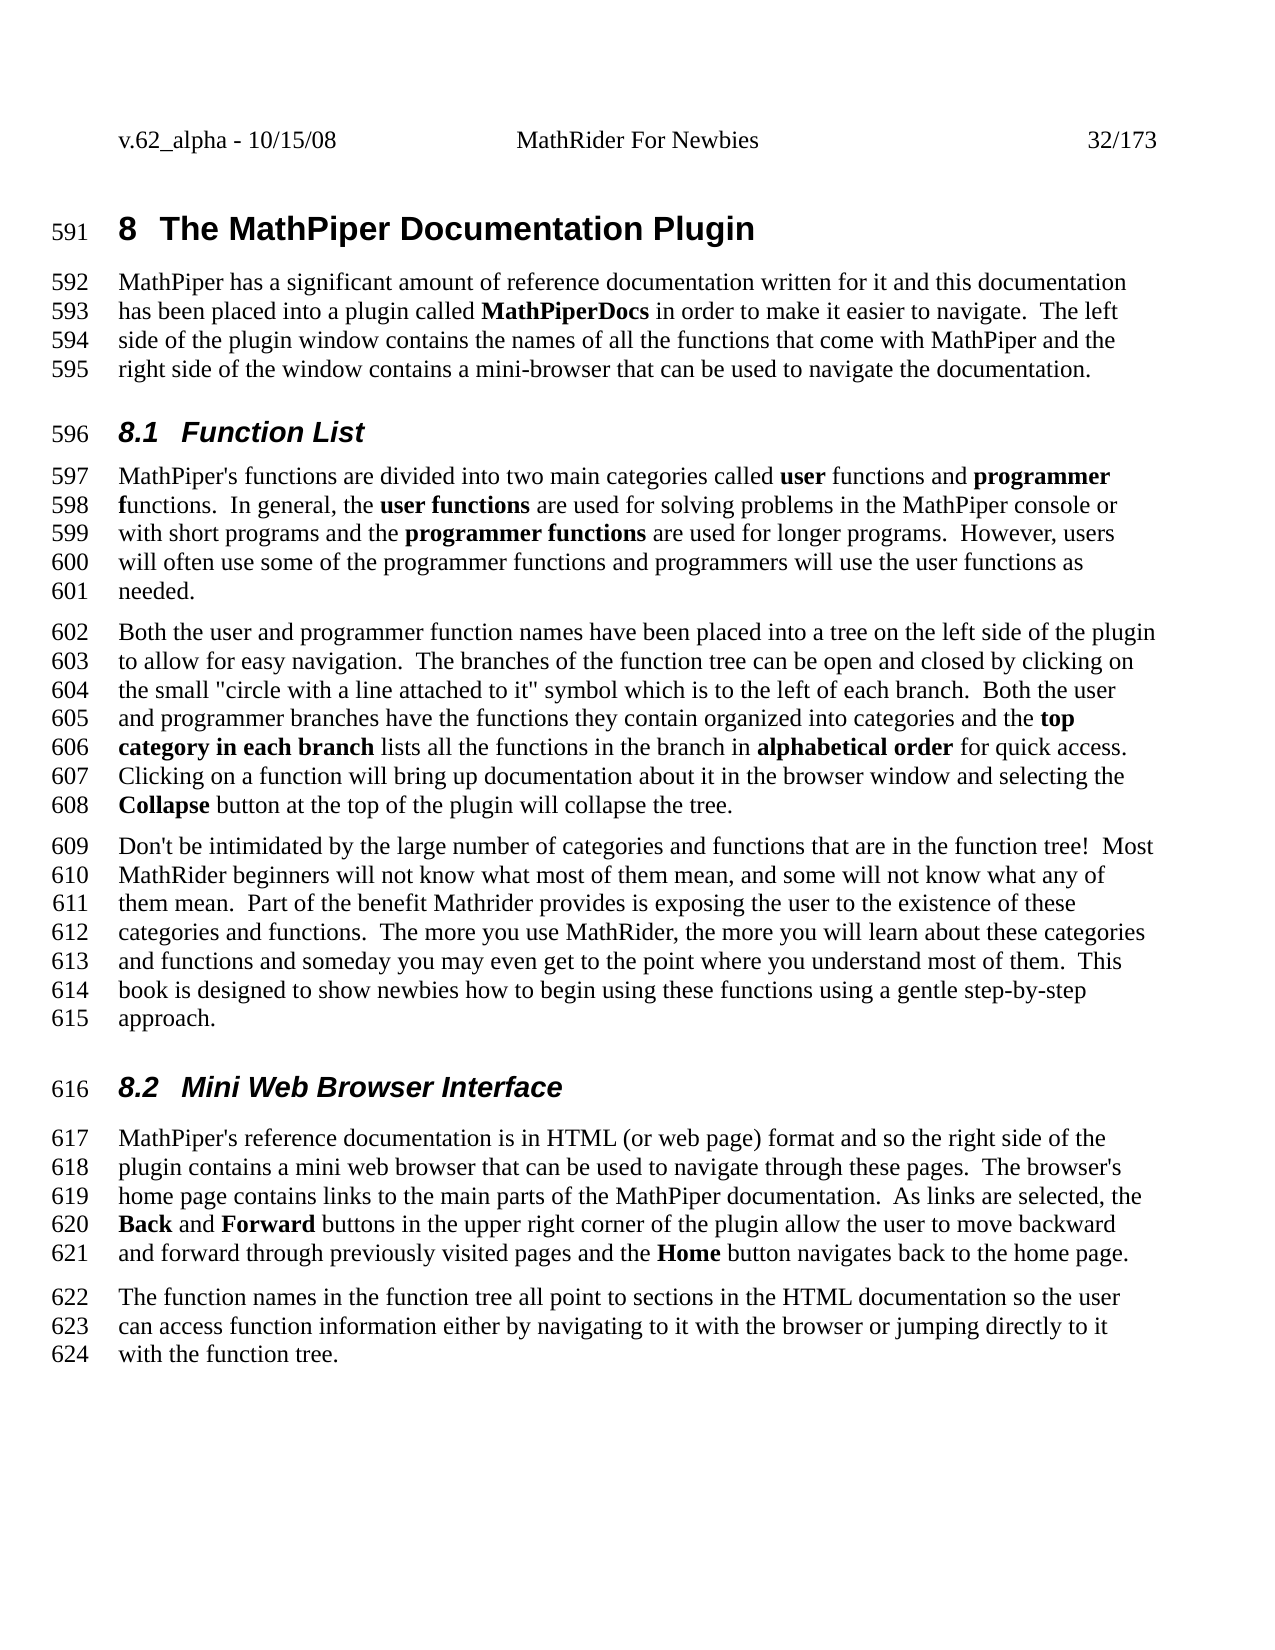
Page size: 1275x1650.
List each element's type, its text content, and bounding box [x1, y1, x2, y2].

text Both the user and programmer function names have been placed into a tree on the left side of the plugin to allow for easy navigation. The branches of the function tree can be open and closed by clicking on the small "circle with a line attached to it" symbol which is to the left of each branch. Both the user and programmer branches have the functions they contain organized into categories and the top category in each branch lists all the functions in the branch in alphabetical order for quick access. Clicking on a function will bring up documentation about it in the browser window and selecting the Collapse button at the top of the plugin will collapse the tree. [118, 617, 1157, 818]
subtitle The MathPiper Documentation Plugin [118, 209, 1157, 247]
text The function names in the function tree all point to sections in the HTML documentation so the user can access function information either by navigating to it with the browser or jumping directly to it with the function tree. [118, 1282, 1157, 1368]
subtitle Mini Web Browser Interface [118, 1070, 1157, 1103]
text MathPiper's functions are divided into two main categories called user functions and programmer functions. In general, the user functions are used for solving problems in the MathPiper console or with short programs and the programmer functions are used for longer programs. However, users will often use some of the programmer functions and programmers will use the user functions as needed. [118, 461, 1157, 605]
subtitle Function List [118, 415, 1157, 448]
text MathPiper's reference documentation is in HTML (or web page) format and so the right side of the plugin contains a mini web browser that can be used to navigate through these pages. The browser's home page contains links to the main parts of the MathPiper documentation. As links are selected, the Back and Forward buttons in the upper right corner of the plugin allow the user to move backward and forward through previously visited pages and the Home button navigates back to the home page. [118, 1123, 1157, 1267]
text Don't be intimidated by the large number of categories and functions that are in the function tree! Most MathRider beginners will not know what most of them mean, and some will not know what any of them mean. Part of the benefit Mathrider provides is exposing the user to the existence of these categories and functions. The more you use MathRider, the more you will learn about these categories and functions and someday you may even get to the point where you understand most of them. This book is designed to show newbies how to begin using these functions using a gentle step-by-step approach. [118, 831, 1157, 1032]
text MathPiper has a significant amount of reference documentation written for it and this documentation has been placed into a plugin called MathPiperDocs in order to make it easier to navigate. The left side of the plugin window contains the names of all the functions that come with MathPiper and the right side of the window contains a mini-browser that can be used to navigate the documentation. [118, 267, 1157, 382]
